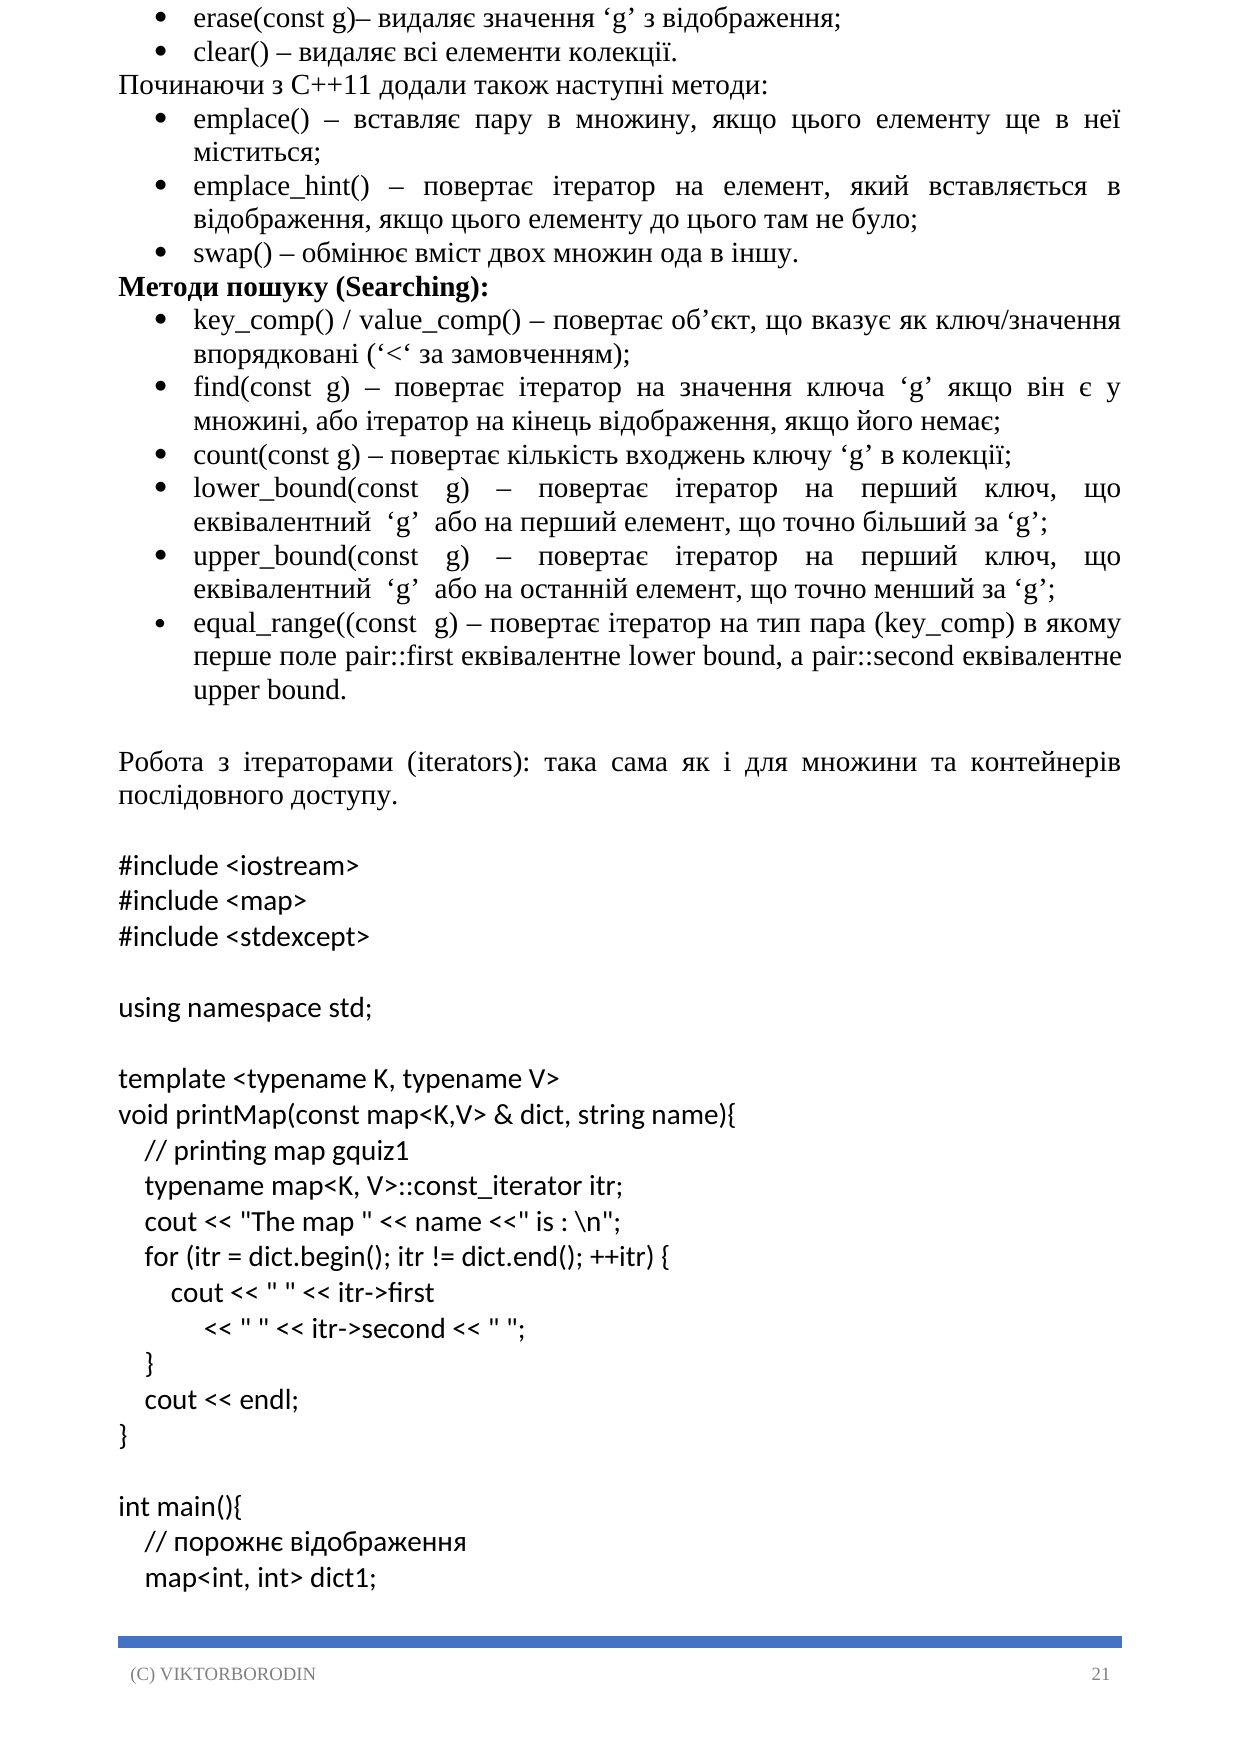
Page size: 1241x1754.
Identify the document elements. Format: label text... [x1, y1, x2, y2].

list equal_range((const g) – повертає ітератор на тип пара (key_comp) в якому перше поле pair::first еквівалентне lower bound, а pair::second еквівалентне upper bound. [156, 605, 1122, 705]
list key_comp() / value_comp() – повертає об’єкт, що вказує як ключ/значення впорядковані (‘<‘ за замовченням); [156, 302, 1122, 369]
list lower_bound(const g) – повертає ітератор на перший ключ, що еквівалентний ‘g’ або на перший елемент, що точно більший за ‘g’; [156, 470, 1122, 538]
text << " " << itr->second << " "; [118, 1310, 1122, 1345]
text #include <stdexcept> [118, 918, 1122, 953]
text Робота з ітераторами (iterators): така сама як і для множини та контейнерів послідовного доступу. [118, 744, 1122, 811]
text void printMap(const map<K,V> & dict, string name){ [118, 1096, 1122, 1132]
text } [118, 1417, 1122, 1452]
text Методи пошуку (Searching): [118, 269, 1122, 302]
text cout << "The map " << name <<" is : \n"; [118, 1203, 1122, 1238]
list find(const g) – повертає ітератор на значення ключа ‘g’ якщо він є у множині, або ітератор на кінець відображення, якщо його немає; [156, 369, 1122, 437]
list swap() – обмінює вміст двох множин ода в іншу. [156, 235, 1122, 269]
text cout << " " << itr->first [118, 1274, 1122, 1310]
list emplace() – вставляє пару в множину, якщо цього елементу ще в неї міститься; [156, 101, 1122, 168]
text template <typename K, typename V> [118, 1060, 1122, 1096]
text } [118, 1345, 1122, 1381]
list upper_bound(const g) – повертає ітератор на перший ключ, що еквівалентний ‘g’ або на останній елемент, що точно менший за ‘g’; [156, 538, 1122, 605]
text map<int, int> dict1; [118, 1559, 1122, 1595]
text Починаючи з C++11 додали також наступні методи: [118, 67, 1122, 101]
text typename map<K, V>::const_iterator itr; [118, 1167, 1122, 1203]
text // printing map gquiz1 [118, 1132, 1122, 1167]
text for (itr = dict.begin(); itr != dict.end(); ++itr) { [118, 1238, 1122, 1274]
list emplace_hint() – повертає ітератор на елемент, який вставляється в відображення, якщо цього елементу до цього там не було; [156, 168, 1122, 235]
text cout << endl; [118, 1381, 1122, 1417]
text int main(){ [118, 1488, 1122, 1523]
text #include <map> [118, 882, 1122, 918]
list count(const g) – повертає кількість входжень ключу ‘g’ в колекції; [156, 437, 1122, 470]
list clear() – видаляє всі елементи колекції. [156, 34, 1122, 67]
text // порожнє відображення [118, 1523, 1122, 1559]
list erase(const g)– видаляє значення ‘g’ з відображення; [156, 0, 1122, 34]
text #include <iostream> [118, 847, 1122, 882]
text using namespace std; [118, 989, 1122, 1025]
